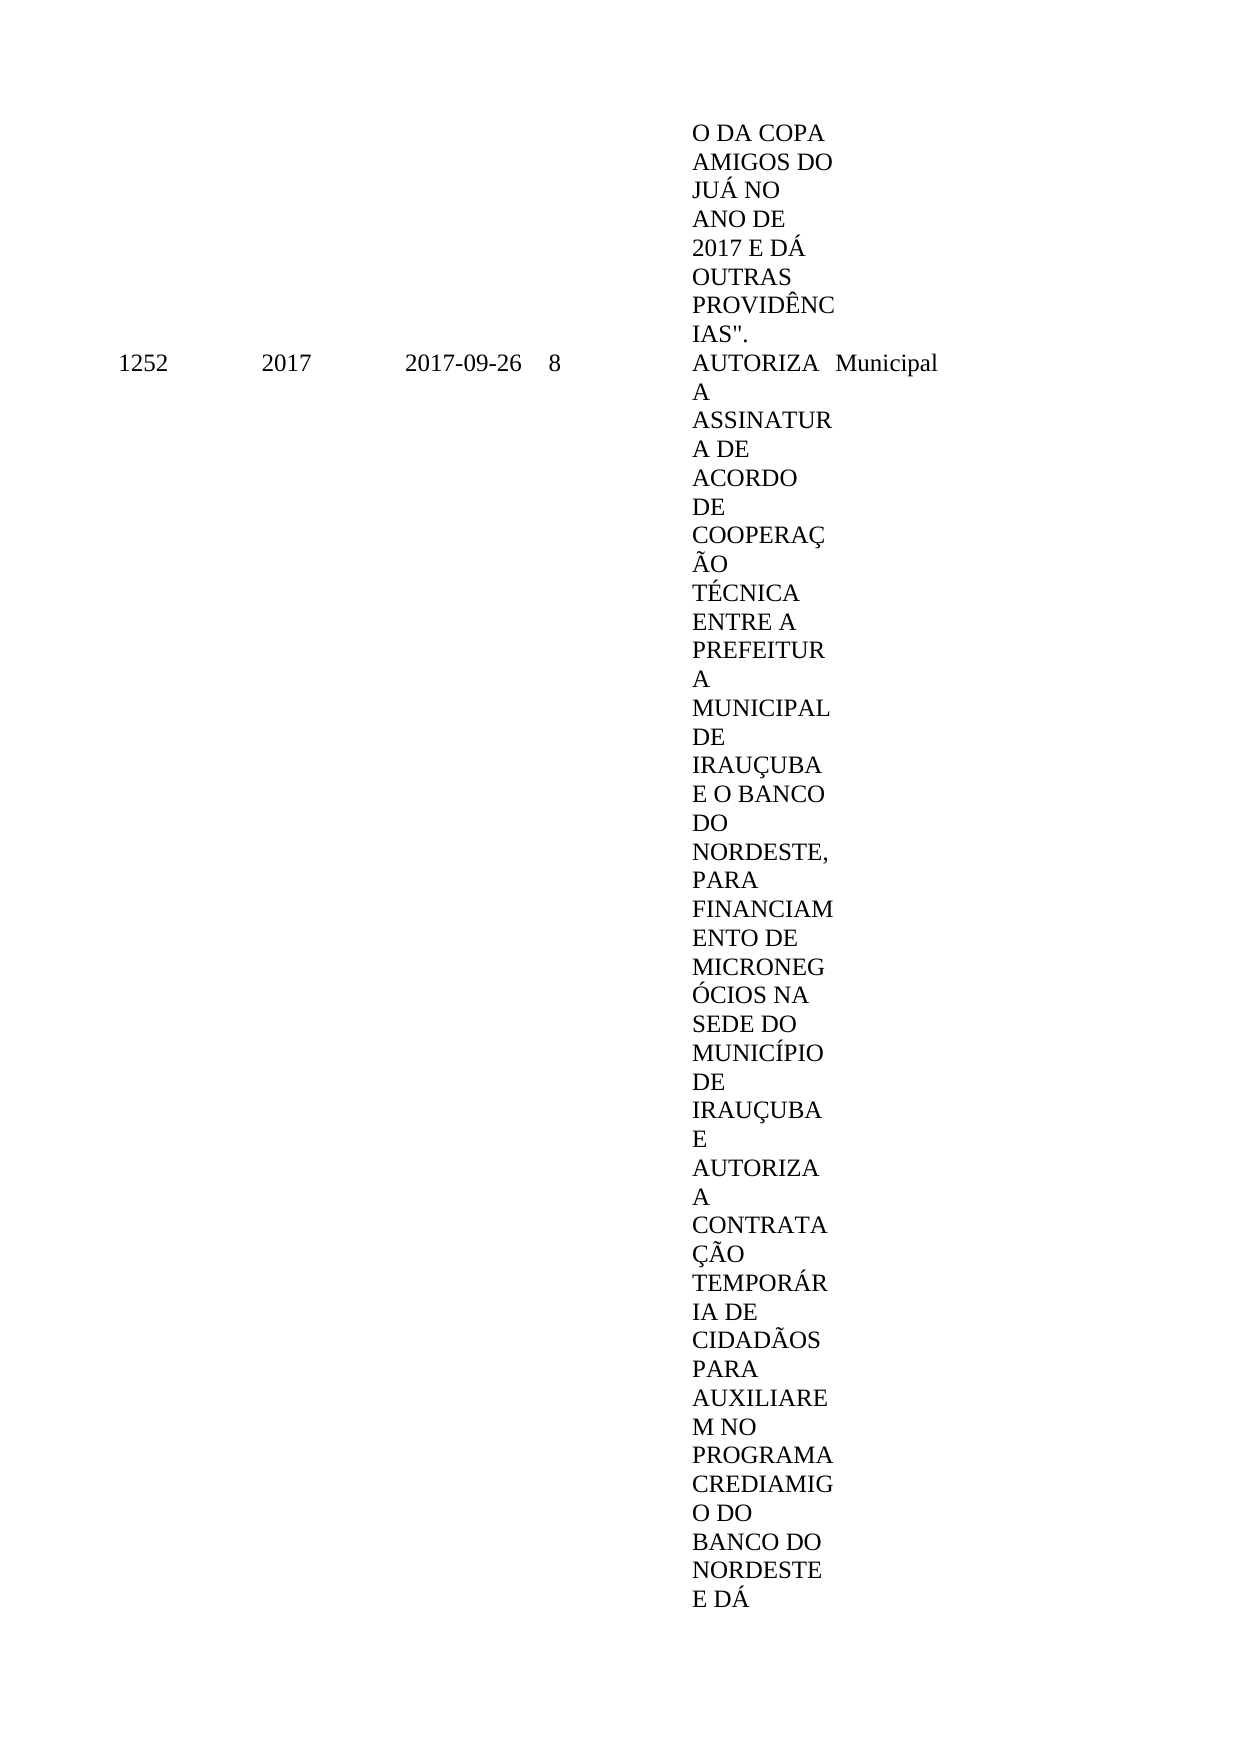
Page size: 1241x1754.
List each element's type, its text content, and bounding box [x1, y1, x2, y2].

table_cell [979, 118, 1122, 348]
table_cell 1252 [118, 348, 261, 1613]
table_cell 2017 [261, 348, 405, 1613]
table_cell [979, 348, 1122, 1613]
table_cell [118, 118, 261, 348]
table_cell [405, 118, 548, 348]
table_cell O DA COPA AMIGOS DO JUÁ NO ANO DE 2017 E DÁ OUTRAS PROVIDÊNCIAS". [692, 118, 835, 348]
table_cell 8 [548, 348, 692, 1613]
table_cell 2017-09-26 [405, 348, 548, 1613]
table_cell [261, 118, 405, 348]
table_cell [548, 118, 692, 348]
table_cell AUTORIZA A ASSINATURA DE ACORDO DE COOPERAÇÃO TÉCNICA ENTRE A PREFEITURA MUNICIPAL DE IRAUÇUBA E O BANCO DO NORDESTE, PARA FINANCIAMENTO DE MICRONEGÓCIOS NA SEDE DO MUNICÍPIO DE IRAUÇUBA E AUTORIZA A CONTRATAÇÃO TEMPORÁRIA DE CIDADÃOS PARA AUXILIAREM NO PROGRAMA CREDIAMIGO DO BANCO DO NORDESTE E DÁ [692, 348, 835, 1613]
table_cell Municipal [835, 348, 979, 1613]
table_cell [835, 118, 979, 348]
